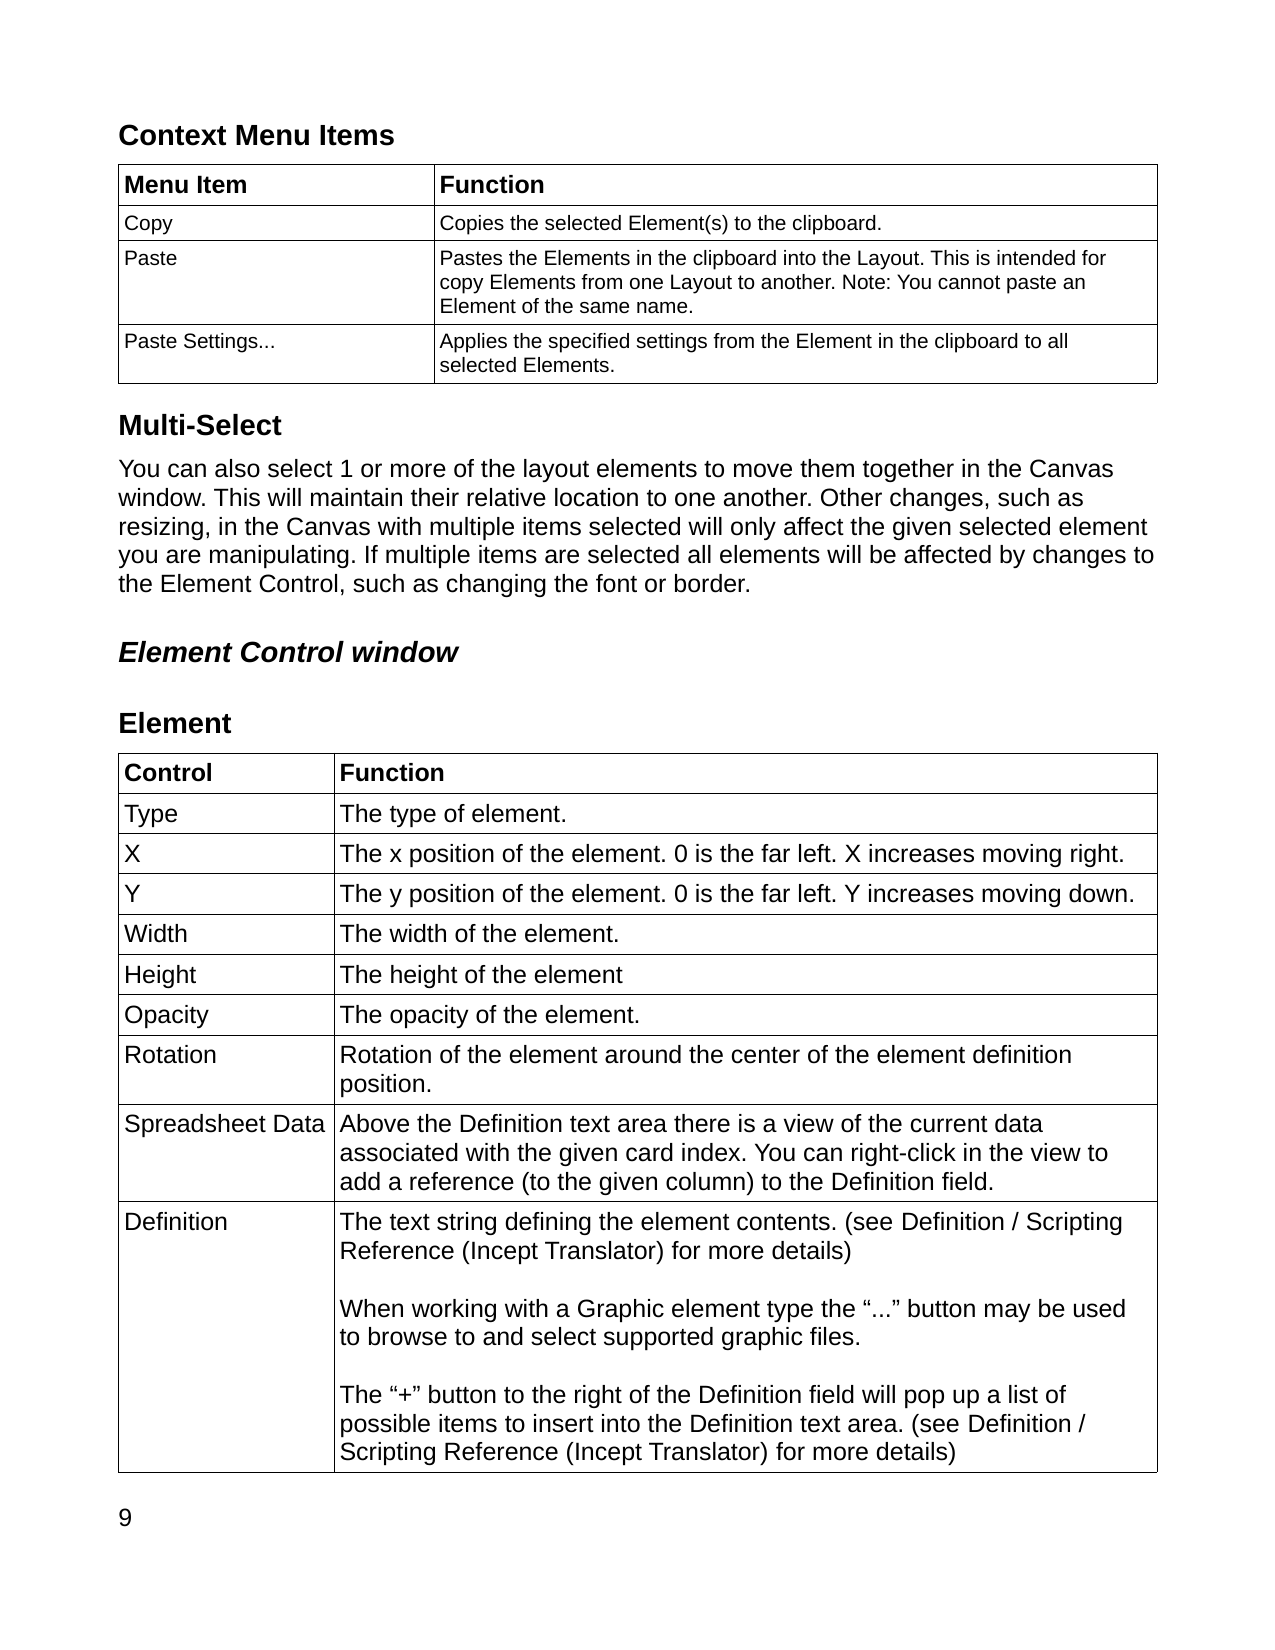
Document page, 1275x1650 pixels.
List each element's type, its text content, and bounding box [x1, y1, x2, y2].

table_header Control [119, 754, 334, 793]
table_cell The text string defining the element contents. (see Definition / Scripting Reference (Incept Translator) for more details) When working with a Graphic element type the “...” button may be used to browse to and select supported graphic files. The “+” button to the right of the Definition field will pop up a list of possible items to insert into the Definition text area. (see Definition / Scripting Reference (Incept Translator) for more details) [335, 1202, 1157, 1472]
subtitle Context Menu Items [118, 118, 1157, 152]
table_header Function [335, 754, 1157, 793]
table_cell Opacity [119, 995, 334, 1034]
table_cell Copy [119, 206, 434, 240]
table_header Function [435, 165, 1157, 204]
table_cell Y [119, 874, 334, 914]
table_header Menu Item [119, 165, 434, 204]
subtitle Element [118, 706, 1157, 740]
table_cell Copies the selected Element(s) to the clipboard. [435, 206, 1157, 240]
table_cell Above the Definition text area there is a view of the current data associated with the given card index. You can right-click in the view to add a reference (to the given column) to the Definition field. [335, 1105, 1157, 1201]
table_cell X [119, 834, 334, 873]
table_cell Rotation [119, 1036, 334, 1104]
table_cell Pastes the Elements in the clipboard into the Layout. This is intended for copy Elements from one Layout to another. Note: You cannot paste an Element of the same name. [435, 241, 1157, 323]
table_cell The opacity of the element. [335, 995, 1157, 1034]
text You can also select 1 or more of the layout elements to move them together in the Canvas window. This will maintain their relative location to one another. Other changes, such as resizing, in the Canvas with multiple items selected will only affect the given selected element you are manipulating. If multiple items are selected all elements will be affected by changes to the Element Control, such as changing the font or border. [118, 454, 1157, 598]
table_cell The y position of the element. 0 is the far left. Y increases moving down. [335, 874, 1157, 914]
table_cell Paste Settings... [119, 325, 434, 383]
table_cell The height of the element [335, 955, 1157, 994]
subtitle Multi-Select [118, 408, 1157, 442]
table_cell The x position of the element. 0 is the far left. X increases moving right. [335, 834, 1157, 873]
table_cell Paste [119, 241, 434, 323]
table_cell The type of element. [335, 794, 1157, 833]
table_cell Spreadsheet Data [119, 1105, 334, 1201]
table_cell Definition [119, 1202, 334, 1472]
subtitle Element Control window [118, 635, 1157, 669]
table_cell The width of the element. [335, 915, 1157, 954]
table_cell Height [119, 955, 334, 994]
table_cell Applies the specified settings from the Element in the clipboard to all selected Elements. [435, 325, 1157, 383]
table_cell Type [119, 794, 334, 833]
table_cell Width [119, 915, 334, 954]
table_cell Rotation of the element around the center of the element definition position. [335, 1036, 1157, 1104]
